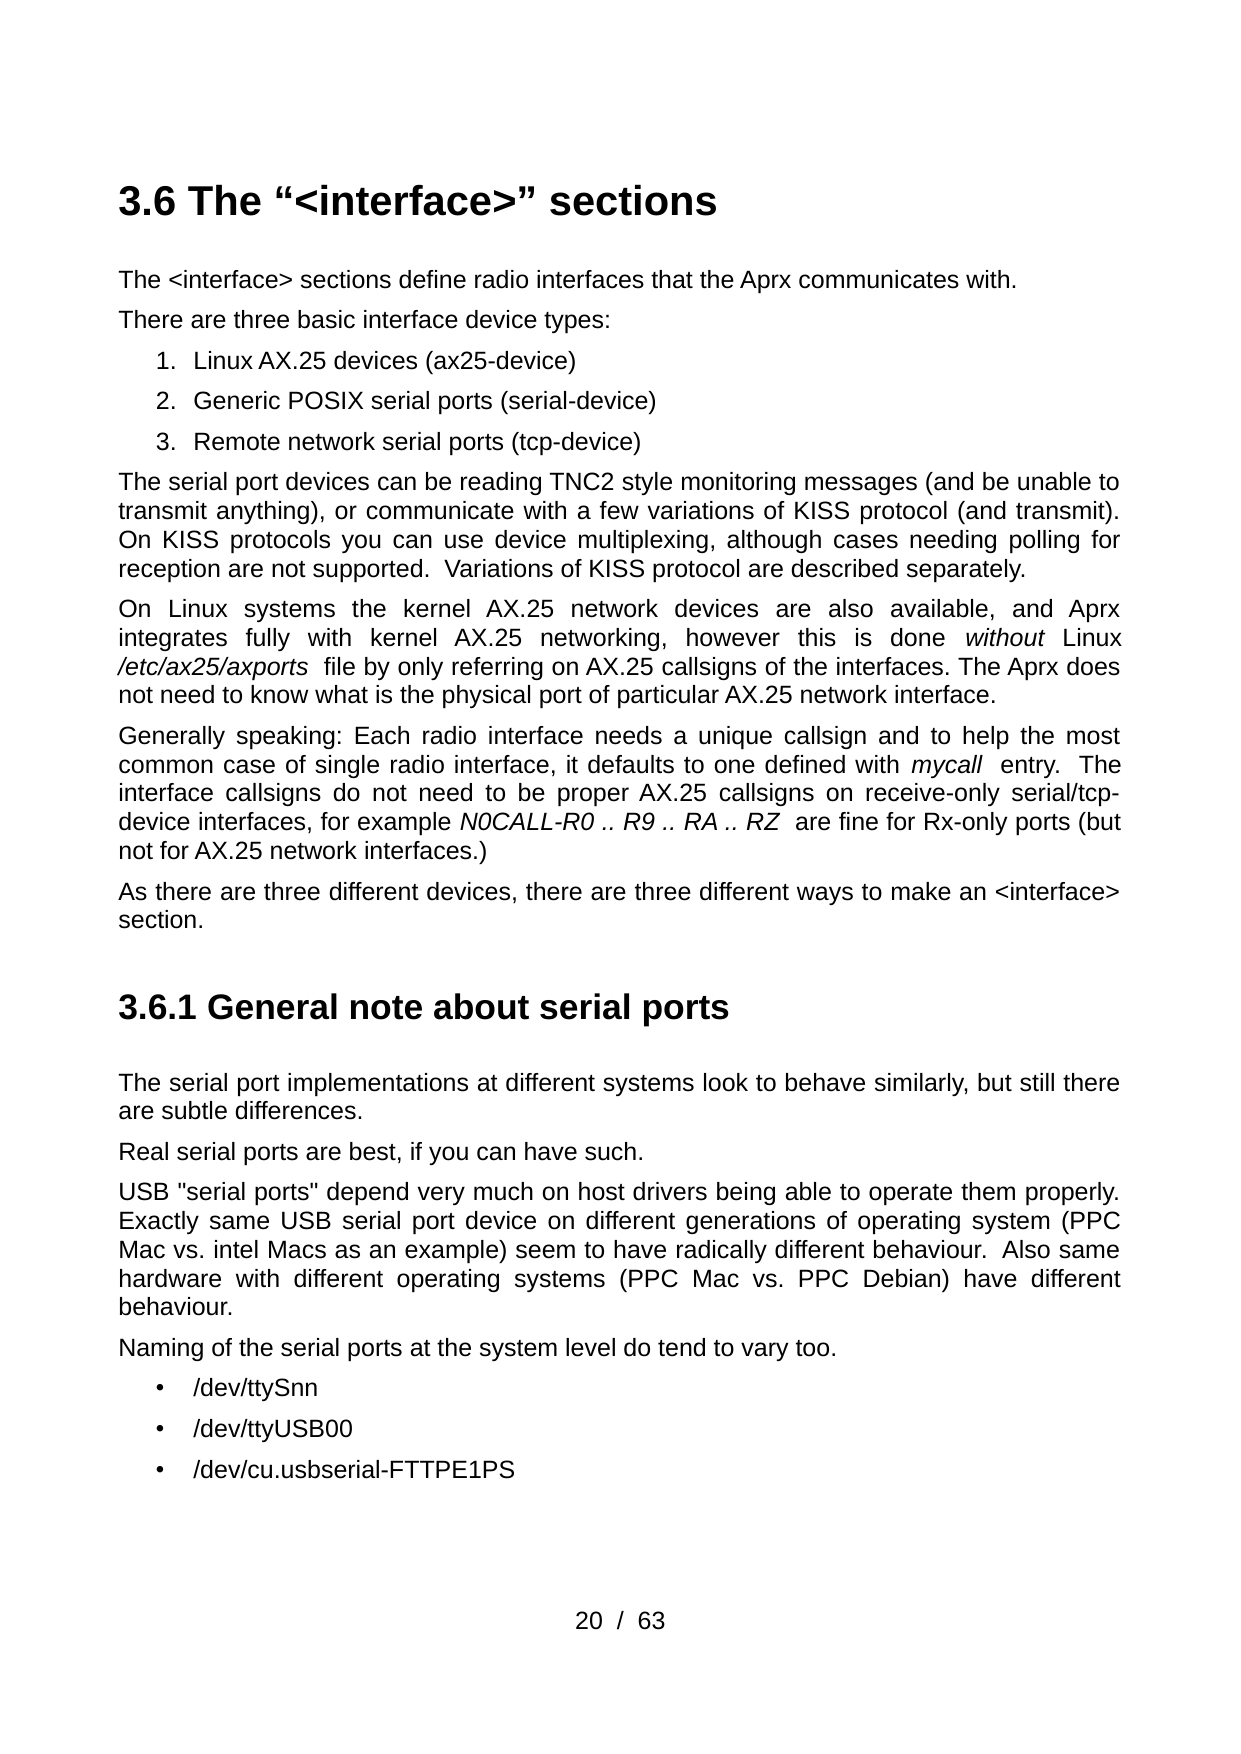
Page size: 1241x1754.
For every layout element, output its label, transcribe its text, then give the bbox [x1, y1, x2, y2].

text Generally speaking: Each radio interface needs a unique callsign and to help the most common case of single radio interface, it defaults to one defined with mycall entry. The interface callsigns do not need to be proper AX.25 callsigns on receive-only serial/tcp-device interfaces, for example N0CALL-R0 .. R9 .. RA .. RZ are fine for Rx-only ports (but not for AX.25 network interfaces.) [118, 721, 1122, 865]
list Remote network serial ports (tcp-device) [156, 427, 1122, 456]
text As there are three different devices, there are three different ways to make an <interface> section. [118, 876, 1122, 934]
text USB "serial ports" depend very much on host drivers being able to operate them properly. Exactly same USB serial port device on different generations of operating system (PPC Mac vs. intel Macs as an example) seem to have radically different behaviour. Also same hardware with different operating systems (PPC Mac vs. PPC Debian) have different behaviour. [118, 1177, 1122, 1321]
text The serial port devices can be reading TNC2 style monitoring messages (and be unable to transmit anything), or communicate with a few variations of KISS protocol (and transmit). On KISS protocols you can use device multiplexing, although cases needing polling for reception are not supported. Variations of KISS protocol are described separately. [118, 467, 1122, 582]
text The serial port implementations at different systems look to behave similarly, but still there are subtle differences. [118, 1067, 1122, 1125]
list /dev/ttySnn [156, 1373, 1122, 1402]
text The <interface> sections define radio interfaces that the Aprx communicates with. [118, 265, 1122, 293]
list /dev/ttyUSB00 [156, 1414, 1122, 1443]
text Real serial ports are best, if you can have such. [118, 1137, 1122, 1166]
text Naming of the serial ports at the system level do tend to vary too. [118, 1333, 1122, 1362]
text On Linux systems the kernel AX.25 network devices are also available, and Aprx integrates fully with kernel AX.25 networking, however this is done without Linux /etc/ax25/axports file by only referring on AX.25 callsigns of the interfaces. The Aprx does not need to know what is the physical port of particular AX.25 network interface. [118, 594, 1122, 709]
list Linux AX.25 devices (ax25-device) [156, 346, 1122, 374]
subtitle General note about serial ports [118, 986, 1122, 1027]
text There are three basic interface device types: [118, 305, 1122, 334]
list Generic POSIX serial ports (serial-device) [156, 386, 1122, 415]
subtitle The “<interface>” sections [118, 176, 1122, 224]
list /dev/cu.usbserial-FTTPE1PS [156, 1454, 1122, 1483]
